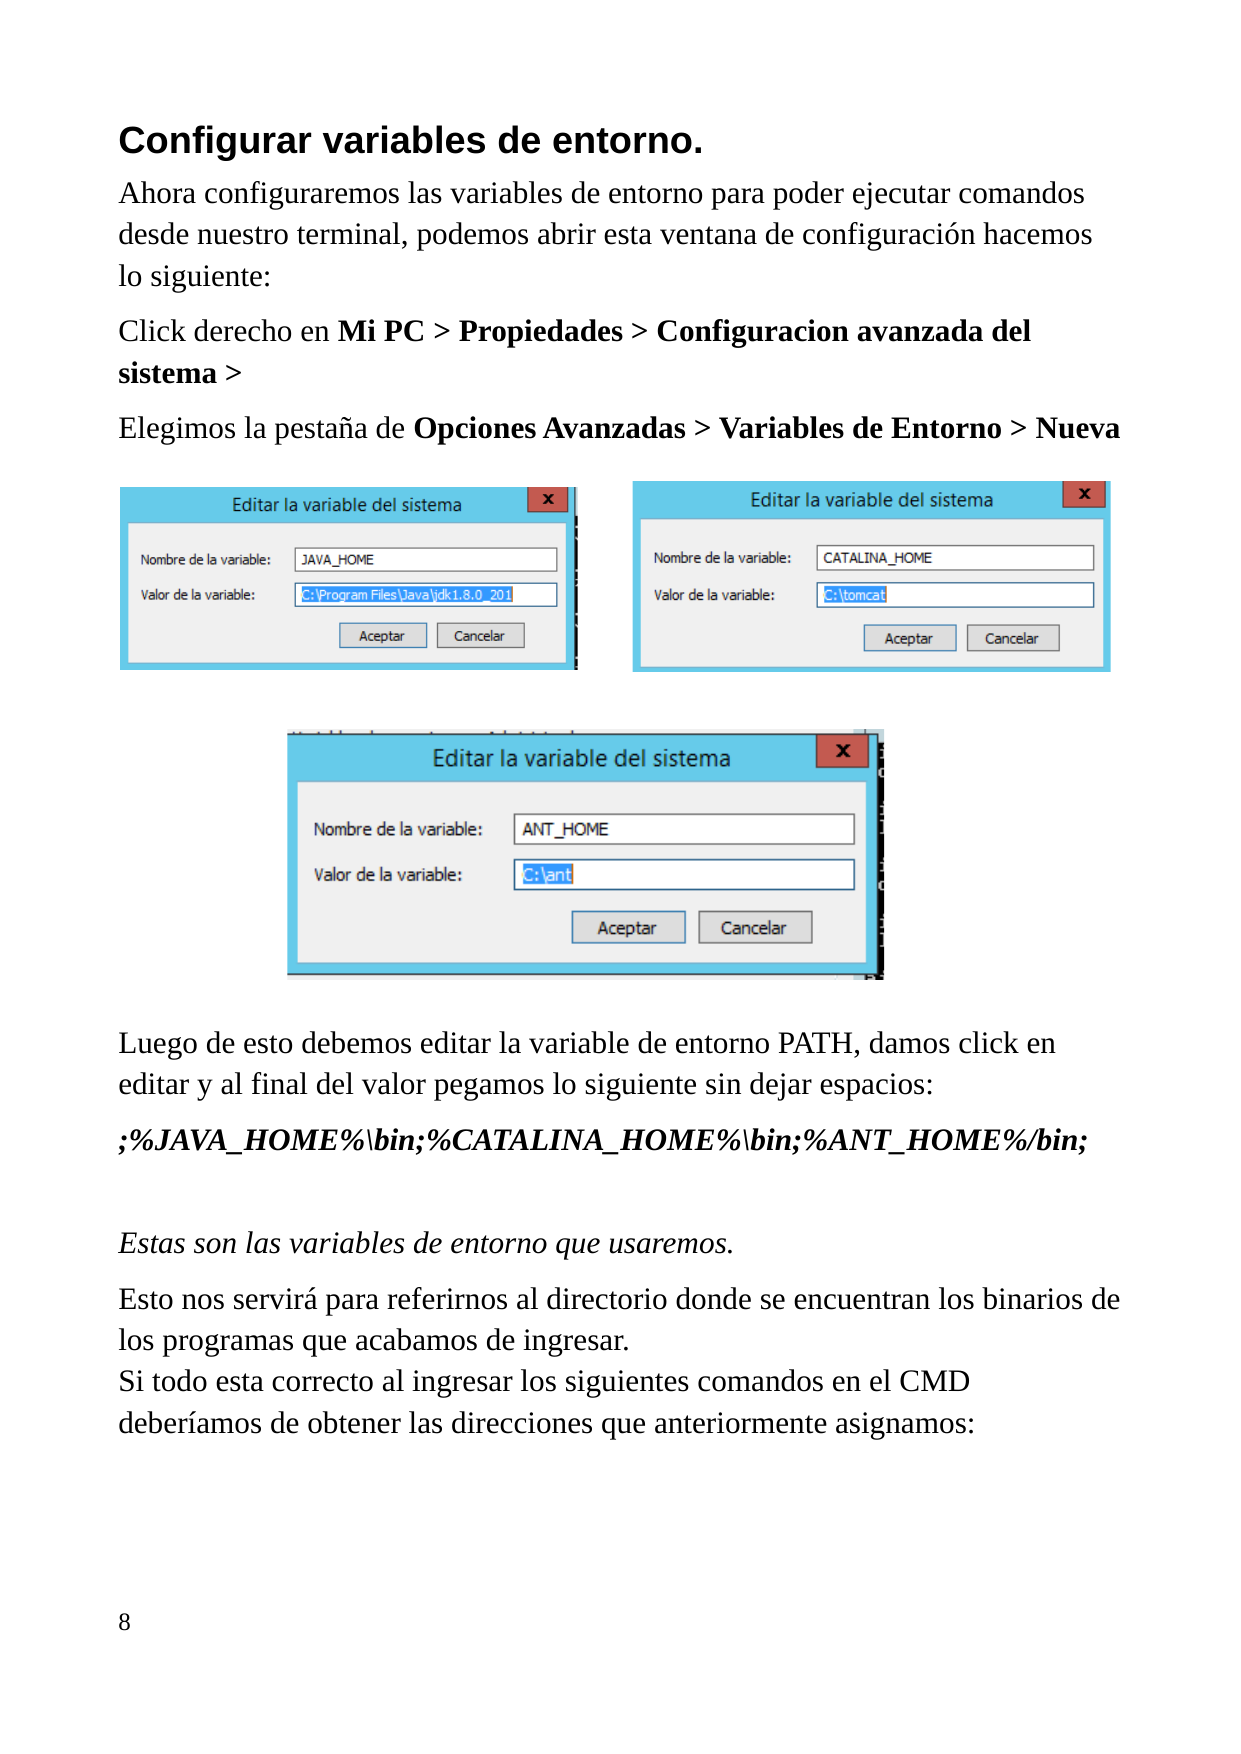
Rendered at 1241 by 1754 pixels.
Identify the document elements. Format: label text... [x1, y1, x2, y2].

picture [287, 729, 885, 980]
text ;%JAVA_HOME%\bin;%CATALINA_HOME%\bin;%ANT_HOME%/bin; [118, 1121, 1122, 1157]
text Luego de esto debemos editar la variable de entorno PATH, damos click en editar y al final del valor pegamos lo siguiente sin dejar espacios: [118, 1024, 1122, 1101]
text Ahora configuraremos las variables de entorno para poder ejecutar comandos desde nuestro terminal, podemos abrir esta ventana de configuración hacemos lo siguiente: [118, 174, 1122, 293]
text Click derecho en Mi PC > Propiedades > Configuracion avanzada del sistema > [118, 313, 1122, 390]
text Estas son las variables de entorno que usaremos. [118, 1224, 1122, 1260]
subtitle Configurar variables de entorno. [118, 118, 1122, 162]
text Esto nos servirá para referirnos al directorio donde se encuentran los binarios de los programas que acabamos de ingresar. Si todo esta correcto al ingresar los siguientes comandos en el CMD deberíamos de obtener las direcciones que anteriormente asignamos: [118, 1280, 1122, 1440]
picture [120, 487, 578, 670]
text Elegimos la pestaña de Opciones Avanzadas > Variables de Entorno > Nueva [118, 410, 1122, 446]
picture [632, 481, 1111, 672]
